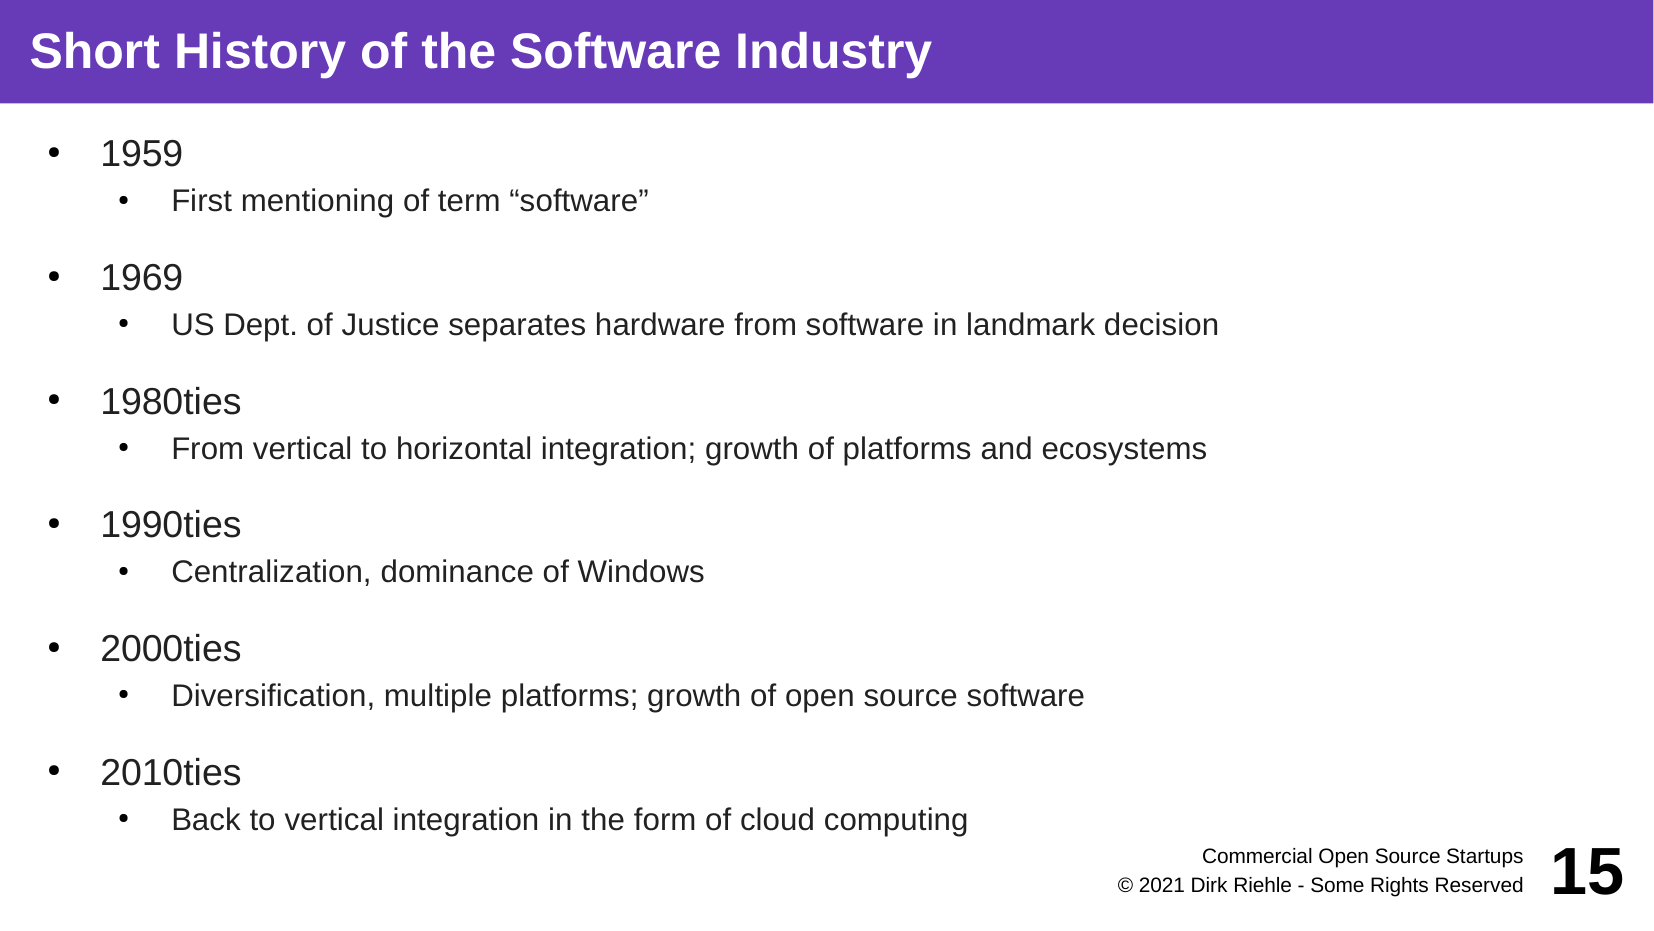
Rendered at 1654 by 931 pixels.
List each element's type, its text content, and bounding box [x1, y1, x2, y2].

title Short History of the Software Industry [0, 0, 1654, 104]
list 1959 First mentioning of term “software” 1969 US Dept. of Justice separates hardware from software in landmark decision 1980ties From vertical to horizontal integration; growth of platforms and ecosystems 1990ties Centralization, dominance of Windows 2000ties Diversification, multiple platforms; growth of open source software 2010ties Back to vertical integration in the form of cloud computing [29, 132, 1625, 813]
